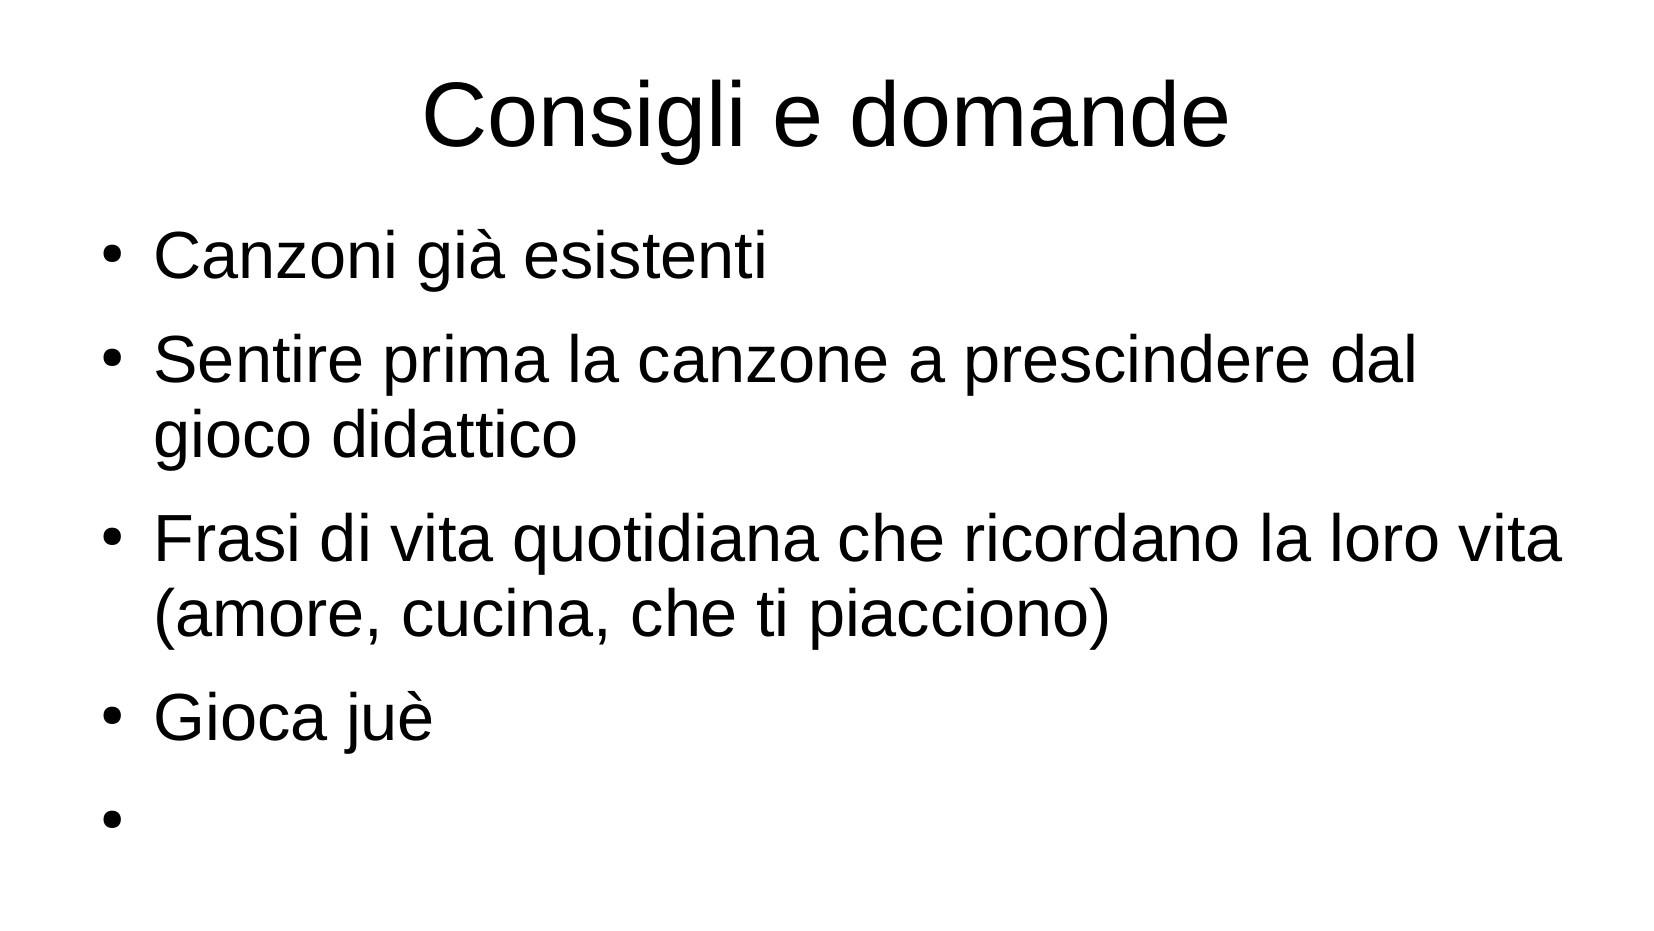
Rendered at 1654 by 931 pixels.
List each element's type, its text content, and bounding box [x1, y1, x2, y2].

title Consigli e domande [82, 37, 1571, 193]
list Canzoni già esistenti Sentire prima la canzone a prescindere dal gioco didattico Frasi di vita quotidiana che ricordano la loro vita (amore, cucina, che ti piacciono) Gioca juè [82, 217, 1571, 758]
